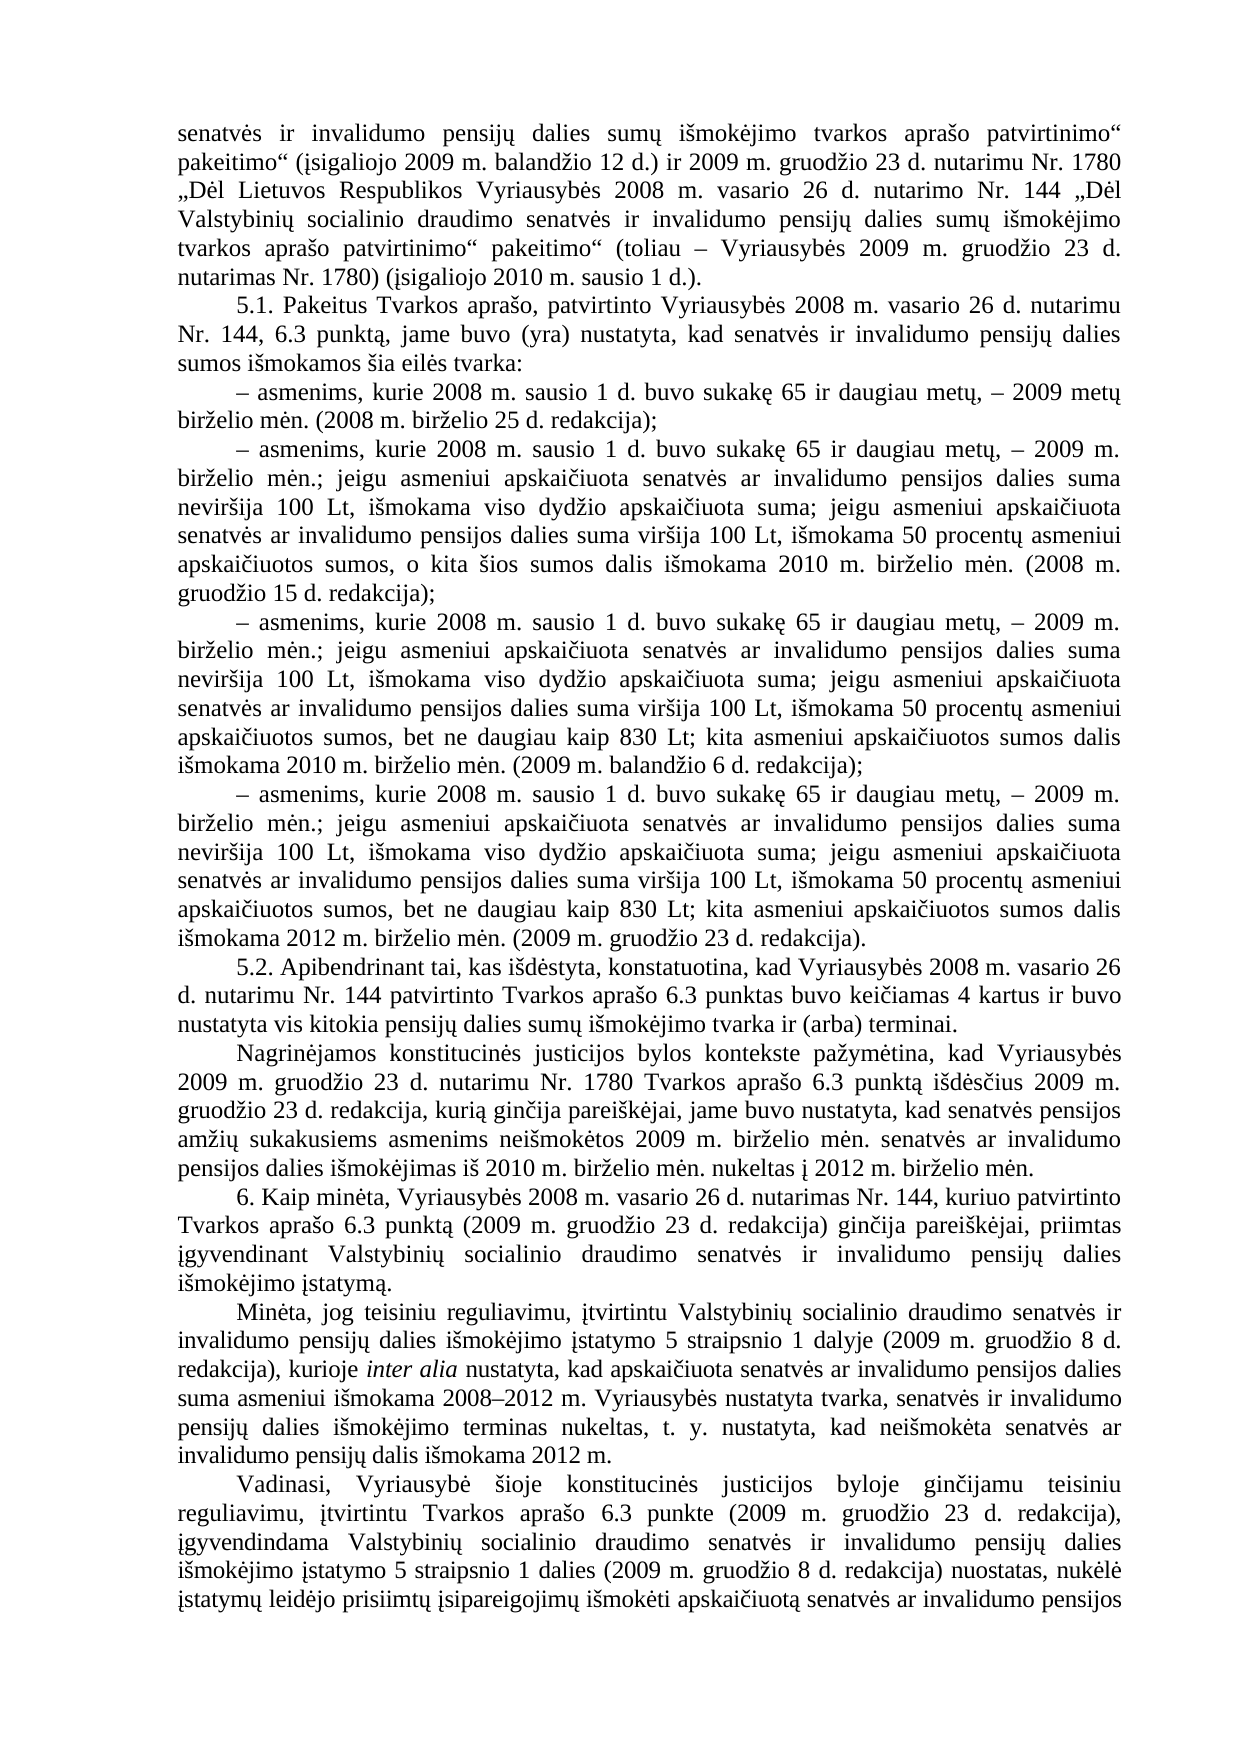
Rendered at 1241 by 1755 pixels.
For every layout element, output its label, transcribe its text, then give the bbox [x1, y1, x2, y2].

text senatvės ir invalidumo pensijų dalies sumų išmokėjimo tvarkos aprašo patvirtinimo“ pakeitimo“ (įsigaliojo 2009 m. balandžio 12 d.) ir 2009 m. gruodžio 23 d. nutarimu Nr. 1780 „Dėl Lietuvos Respublikos Vyriausybės 2008 m. vasario 26 d. nutarimo Nr. 144 „Dėl Valstybinių socialinio draudimo senatvės ir invalidumo pensijų dalies sumų išmokėjimo tvarkos aprašo patvirtinimo“ pakeitimo“ (toliau – Vyriausybės 2009 m. gruodžio 23 d. nutarimas Nr. 1780) (įsigaliojo 2010 m. sausio 1 d.). [177, 118, 1122, 291]
text – asmenims, kurie 2008 m. sausio 1 d. buvo sukakę 65 ir daugiau metų, – 2009 metų birželio mėn. (2008 m. birželio 25 d. redakcija); [177, 377, 1122, 434]
text 6. Kaip minėta, Vyriausybės 2008 m. vasario 26 d. nutarimas Nr. 144, kuriuo patvirtinto Tvarkos aprašo 6.3 punktą (2009 m. gruodžio 23 d. redakcija) ginčija pareiškėjai, priimtas įgyvendinant Valstybinių socialinio draudimo senatvės ir invalidumo pensijų dalies išmokėjimo įstatymą. [177, 1182, 1122, 1297]
text – asmenims, kurie 2008 m. sausio 1 d. buvo sukakę 65 ir daugiau metų, – 2009 m. birželio mėn.; jeigu asmeniui apskaičiuota senatvės ar invalidumo pensijos dalies suma neviršija 100 Lt, išmokama viso dydžio apskaičiuota suma; jeigu asmeniui apskaičiuota senatvės ar invalidumo pensijos dalies suma viršija 100 Lt, išmokama 50 procentų asmeniui apskaičiuotos sumos, bet ne daugiau kaip 830 Lt; kita asmeniui apskaičiuotos sumos dalis išmokama 2010 m. birželio mėn. (2009 m. balandžio 6 d. redakcija); [177, 607, 1122, 779]
text Vadinasi, Vyriausybė šioje konstitucinės justicijos byloje ginčijamu teisiniu reguliavimu, įtvirtintu Tvarkos aprašo 6.3 punkte (2009 m. gruodžio 23 d. redakcija), įgyvendindama Valstybinių socialinio draudimo senatvės ir invalidumo pensijų dalies išmokėjimo įstatymo 5 straipsnio 1 dalies (2009 m. gruodžio 8 d. redakcija) nuostatas, nukėlė įstatymų leidėjo prisiimtų įsipareigojimų išmokėti apskaičiuotą senatvės ar invalidumo pensijos [177, 1469, 1122, 1613]
text 5.2. Apibendrinant tai, kas išdėstyta, konstatuotina, kad Vyriausybės 2008 m. vasario 26 d. nutarimu Nr. 144 patvirtinto Tvarkos aprašo 6.3 punktas buvo keičiamas 4 kartus ir buvo nustatyta vis kitokia pensijų dalies sumų išmokėjimo tvarka ir (arba) terminai. [177, 952, 1122, 1038]
text – asmenims, kurie 2008 m. sausio 1 d. buvo sukakę 65 ir daugiau metų, – 2009 m. birželio mėn.; jeigu asmeniui apskaičiuota senatvės ar invalidumo pensijos dalies suma neviršija 100 Lt, išmokama viso dydžio apskaičiuota suma; jeigu asmeniui apskaičiuota senatvės ar invalidumo pensijos dalies suma viršija 100 Lt, išmokama 50 procentų asmeniui apskaičiuotos sumos, bet ne daugiau kaip 830 Lt; kita asmeniui apskaičiuotos sumos dalis išmokama 2012 m. birželio mėn. (2009 m. gruodžio 23 d. redakcija). [177, 779, 1122, 952]
text Minėta, jog teisiniu reguliavimu, įtvirtintu Valstybinių socialinio draudimo senatvės ir invalidumo pensijų dalies išmokėjimo įstatymo 5 straipsnio 1 dalyje (2009 m. gruodžio 8 d. redakcija), kurioje inter alia nustatyta, kad apskaičiuota senatvės ar invalidumo pensijos dalies suma asmeniui išmokama 2008–2012 m. Vyriausybės nustatyta tvarka, senatvės ir invalidumo pensijų dalies išmokėjimo terminas nukeltas, t. y. nustatyta, kad neišmokėta senatvės ar invalidumo pensijų dalis išmokama 2012 m. [177, 1297, 1122, 1469]
text 5.1. Pakeitus Tvarkos aprašo, patvirtinto Vyriausybės 2008 m. vasario 26 d. nutarimu Nr. 144, 6.3 punktą, jame buvo (yra) nustatyta, kad senatvės ir invalidumo pensijų dalies sumos išmokamos šia eilės tvarka: [177, 291, 1122, 377]
text Nagrinėjamos konstitucinės justicijos bylos kontekste pažymėtina, kad Vyriausybės 2009 m. gruodžio 23 d. nutarimu Nr. 1780 Tvarkos aprašo 6.3 punktą išdėsčius 2009 m. gruodžio 23 d. redakcija, kurią ginčija pareiškėjai, jame buvo nustatyta, kad senatvės pensijos amžių sukakusiems asmenims neišmokėtos 2009 m. birželio mėn. senatvės ar invalidumo pensijos dalies išmokėjimas iš 2010 m. birželio mėn. nukeltas į 2012 m. birželio mėn. [177, 1038, 1122, 1182]
text – asmenims, kurie 2008 m. sausio 1 d. buvo sukakę 65 ir daugiau metų, – 2009 m. birželio mėn.; jeigu asmeniui apskaičiuota senatvės ar invalidumo pensijos dalies suma neviršija 100 Lt, išmokama viso dydžio apskaičiuota suma; jeigu asmeniui apskaičiuota senatvės ar invalidumo pensijos dalies suma viršija 100 Lt, išmokama 50 procentų asmeniui apskaičiuotos sumos, o kita šios sumos dalis išmokama 2010 m. birželio mėn. (2008 m. gruodžio 15 d. redakcija); [177, 434, 1122, 607]
